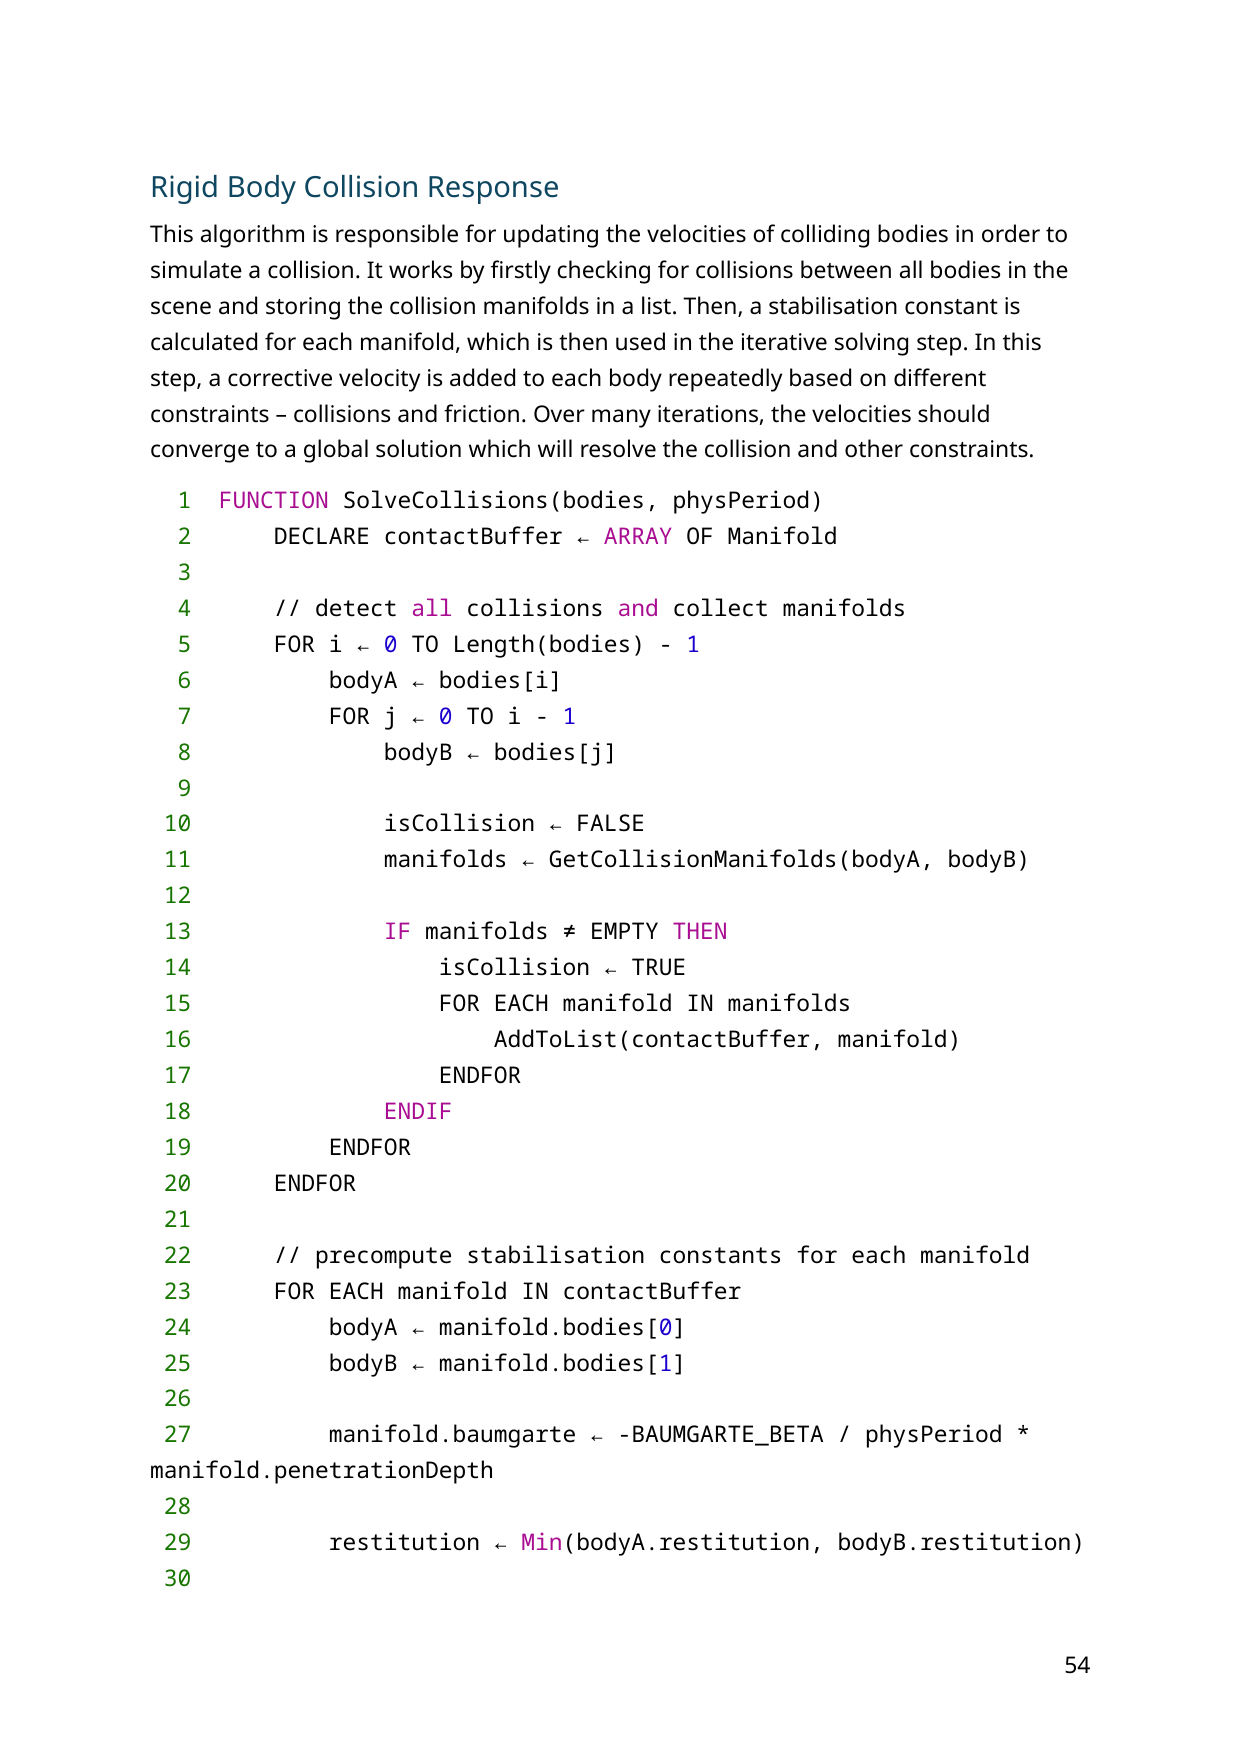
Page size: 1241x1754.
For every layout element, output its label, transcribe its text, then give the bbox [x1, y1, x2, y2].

text 14 isCollision ← TRUE [150, 951, 1090, 982]
text 17 ENDFOR [150, 1059, 1090, 1090]
text 19 ENDFOR [150, 1131, 1090, 1162]
text 3 [150, 556, 1090, 587]
text 1 FUNCTION SolveCollisions(bodies, physPeriod) [150, 484, 1090, 515]
subtitle Rigid Body Collision Response [150, 167, 1090, 206]
text 8 bodyB ← bodies[j] [150, 736, 1090, 767]
text 30 [150, 1562, 1090, 1593]
text 29 restitution ← Min(bodyA.restitution, bodyB.restitution) [150, 1526, 1090, 1557]
text 10 isCollision ← FALSE [150, 807, 1090, 839]
text 9 [150, 771, 1090, 803]
text 4 // detect all collisions and collect manifolds [150, 592, 1090, 623]
text 7 FOR j ← 0 TO i - 1 [150, 699, 1090, 731]
text 12 [150, 879, 1090, 911]
text 16 AddToList(contactBuffer, manifold) [150, 1023, 1090, 1054]
text 20 ENDFOR [150, 1167, 1090, 1198]
text 11 manifolds ← GetCollisionManifolds(bodyA, bodyB) [150, 843, 1090, 874]
text 27 manifold.baumgarte ← -BAUMGARTE_BETA / physPeriod * manifold.penetrationDepth [150, 1418, 1090, 1486]
text 22 // precompute stabilisation constants for each manifold [150, 1239, 1090, 1270]
text 5 FOR i ← 0 TO Length(bodies) - 1 [150, 628, 1090, 659]
text 18 ENDIF [150, 1095, 1090, 1126]
text 28 [150, 1490, 1090, 1521]
text This algorithm is responsible for updating the velocities of colliding bodies in order to simulate a collision. It works by firstly checking for collisions between all bodies in the scene and storing the collision manifolds in a list. Then, a stabilisation constant is calculated for each manifold, which is then used in the iterative solving step. In this step, a corrective velocity is added to each body repeatedly based on different constraints – collisions and friction. Over many iterations, the velocities should converge to a global solution which will resolve the collision and other constraints. [150, 218, 1090, 465]
text 26 [150, 1382, 1090, 1414]
text 13 IF manifolds ≠ EMPTY THEN [150, 915, 1090, 946]
text 25 bodyB ← manifold.bodies[1] [150, 1346, 1090, 1378]
text 24 bodyA ← manifold.bodies[0] [150, 1311, 1090, 1342]
text 23 FOR EACH manifold IN contactBuffer [150, 1274, 1090, 1306]
text 2 DECLARE contactBuffer ← ARRAY OF Manifold [150, 520, 1090, 551]
text 6 bodyA ← bodies[i] [150, 664, 1090, 695]
text 21 [150, 1203, 1090, 1234]
text 15 FOR EACH manifold IN manifolds [150, 987, 1090, 1018]
